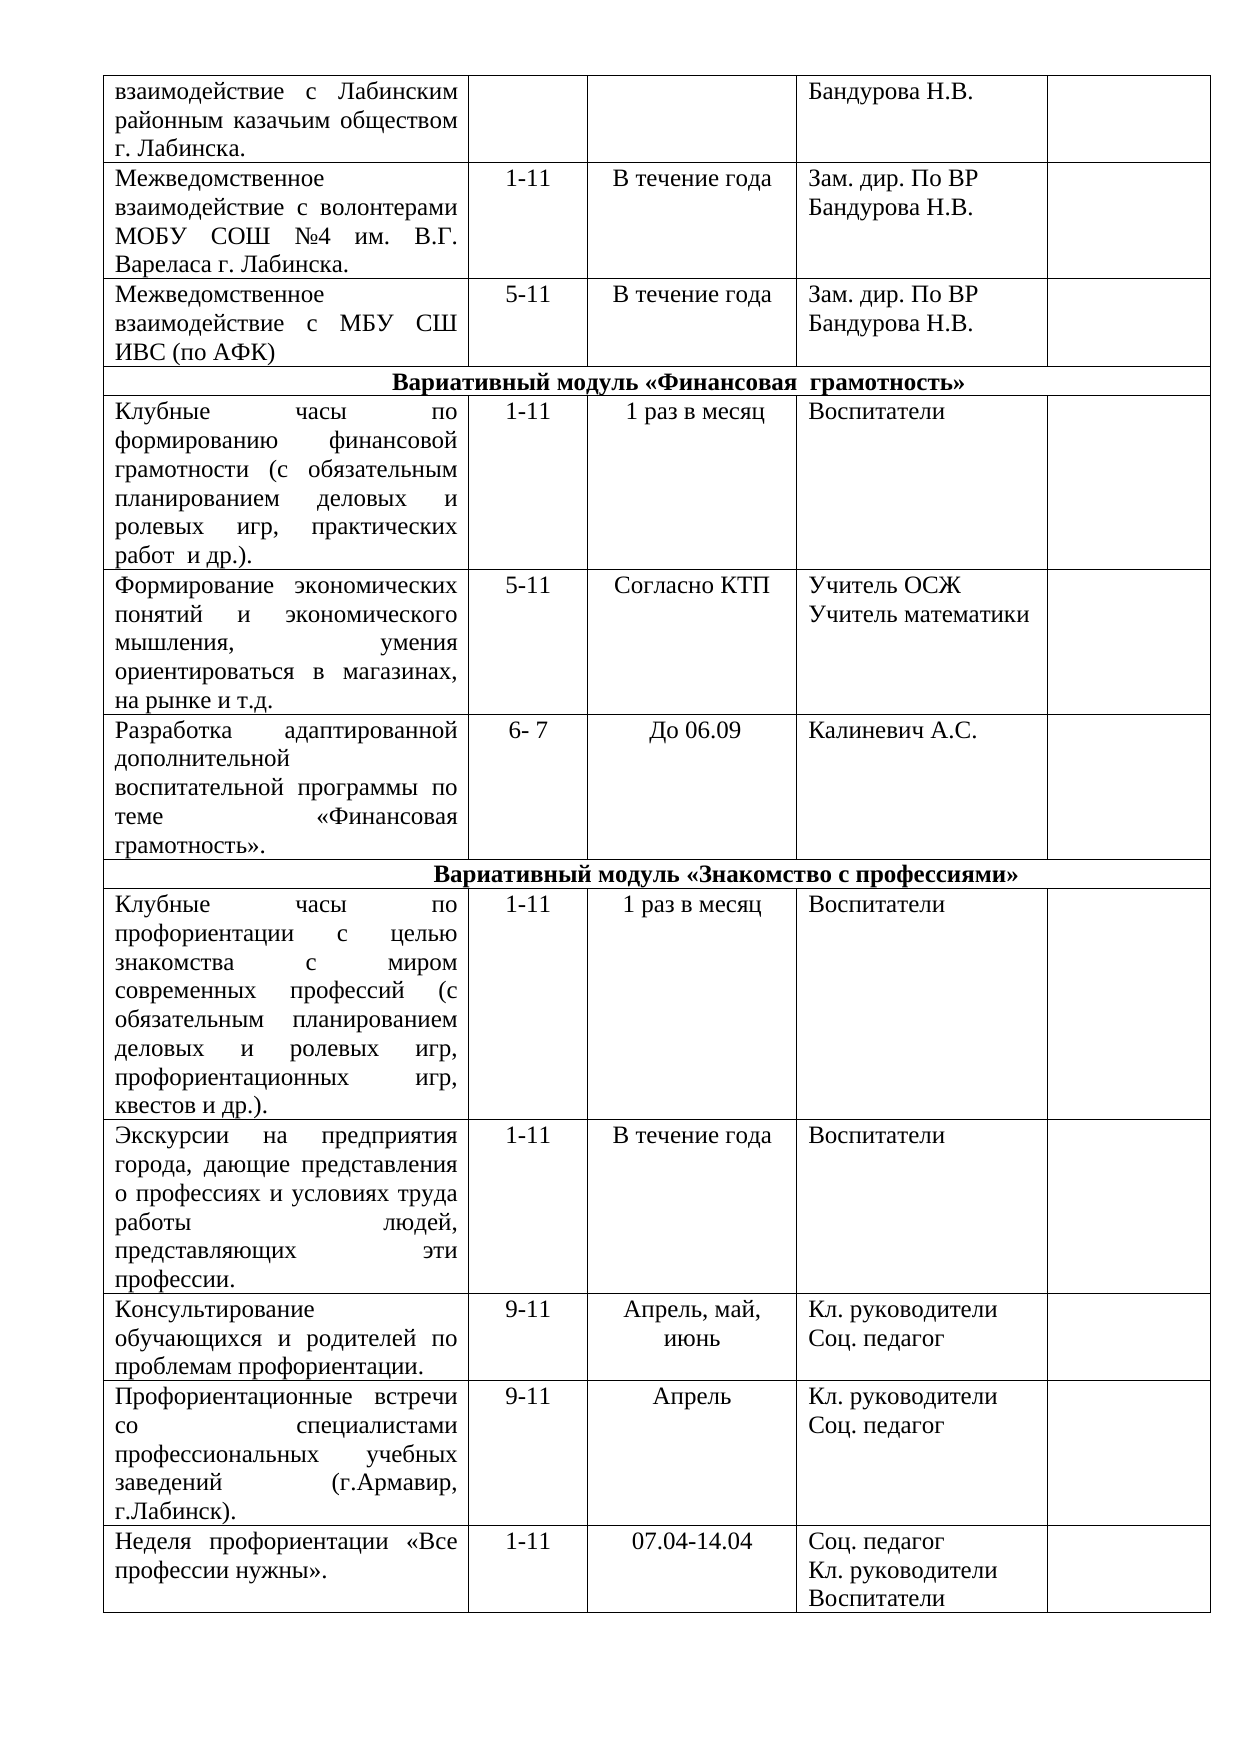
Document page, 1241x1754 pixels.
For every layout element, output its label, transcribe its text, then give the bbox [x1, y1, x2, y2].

table_cell В течение года [588, 163, 796, 278]
table_cell До 06.09 [588, 715, 796, 858]
table_cell Апрель [588, 1381, 796, 1525]
table_cell [1048, 1381, 1210, 1525]
table_cell 9-11 [469, 1294, 587, 1380]
table_cell [1048, 1120, 1210, 1293]
table_cell Учитель ОСЖ Учитель математики [797, 570, 1047, 714]
table_cell Профориентационные встречи со специалистами профессиональных учебных заведений (г.Армавир, г.Лабинск). [104, 1381, 468, 1525]
table_cell 6- 7 [469, 715, 587, 858]
table_cell Межведомственное взаимодействие с МБУ СШ ИВС (по АФК) [104, 279, 468, 366]
table_cell 1 раз в месяц [588, 889, 796, 1119]
table_cell [1048, 1294, 1210, 1380]
table_cell Зам. дир. По ВР Бандурова Н.В. [797, 163, 1047, 278]
table_cell [588, 76, 796, 162]
table_cell Вариативный модуль «Финансовая грамотность» [104, 367, 1210, 395]
table_cell [1048, 715, 1210, 858]
table_cell Калиневич А.С. [797, 715, 1047, 858]
table_cell [1048, 570, 1210, 714]
table_cell Апрель, май, июнь [588, 1294, 796, 1380]
table_cell [1048, 163, 1210, 278]
table_cell Формирование экономических понятий и экономического мышления, умения ориентироваться в магазинах, на рынке и т.д. [104, 570, 468, 714]
table_cell [1048, 396, 1210, 569]
table_cell Соц. педагог Кл. руководители Воспитатели [797, 1526, 1047, 1612]
table_cell 9-11 [469, 1381, 587, 1525]
table_cell Воспитатели [797, 889, 1047, 1119]
table_cell 07.04-14.04 [588, 1526, 796, 1612]
table_cell [1048, 889, 1210, 1119]
table_cell 1-11 [469, 1526, 587, 1612]
table_cell Согласно КТП [588, 570, 796, 714]
table_cell Клубные часы по формированию финансовой грамотности (с обязательным планированием деловых и ролевых игр, практических работ и др.). [104, 396, 468, 569]
table_cell Воспитатели [797, 396, 1047, 569]
table_cell взаимодействие с Лабинским районным казачьим обществом г. Лабинска. [104, 76, 468, 162]
table_cell 5-11 [469, 570, 587, 714]
table_cell В течение года [588, 1120, 796, 1293]
table_cell Экскурсии на предприятия города, дающие представления о профессиях и условиях труда работы людей, представляющих эти профессии. [104, 1120, 468, 1293]
table_cell Разработка адаптированной дополнительной воспитательной программы по теме «Финансовая грамотность». [104, 715, 468, 858]
table_cell 1-11 [469, 889, 587, 1119]
table_cell Кл. руководители Соц. педагог [797, 1294, 1047, 1380]
table_cell [469, 76, 587, 162]
table_cell [1048, 76, 1210, 162]
table_cell Воспитатели [797, 1120, 1047, 1293]
table_cell Консультирование обучающихся и родителей по проблемам профориентации. [104, 1294, 468, 1380]
table_cell Клубные часы по профориентации с целью знакомства с миром современных профессий (с обязательным планированием деловых и ролевых игр, профориентационных игр, квестов и др.). [104, 889, 468, 1119]
table_cell 1 раз в месяц [588, 396, 796, 569]
table_cell Зам. дир. По ВР Бандурова Н.В. [797, 279, 1047, 366]
table_cell 1-11 [469, 163, 587, 278]
table_cell [1048, 279, 1210, 366]
table_cell Неделя профориентации «Все профессии нужны». [104, 1526, 468, 1612]
table_cell Кл. руководители Соц. педагог [797, 1381, 1047, 1525]
table_cell Вариативный модуль «Знакомство с профессиями» [104, 860, 1210, 888]
table_cell В течение года [588, 279, 796, 366]
table_cell [1048, 1526, 1210, 1612]
table_cell 1-11 [469, 1120, 587, 1293]
table_cell 5-11 [469, 279, 587, 366]
table_cell 1-11 [469, 396, 587, 569]
table_cell Межведомственное взаимодействие с волонтерами МОБУ СОШ №4 им. В.Г. Вареласа г. Лабинска. [104, 163, 468, 278]
table_cell Бандурова Н.В. [797, 76, 1047, 162]
